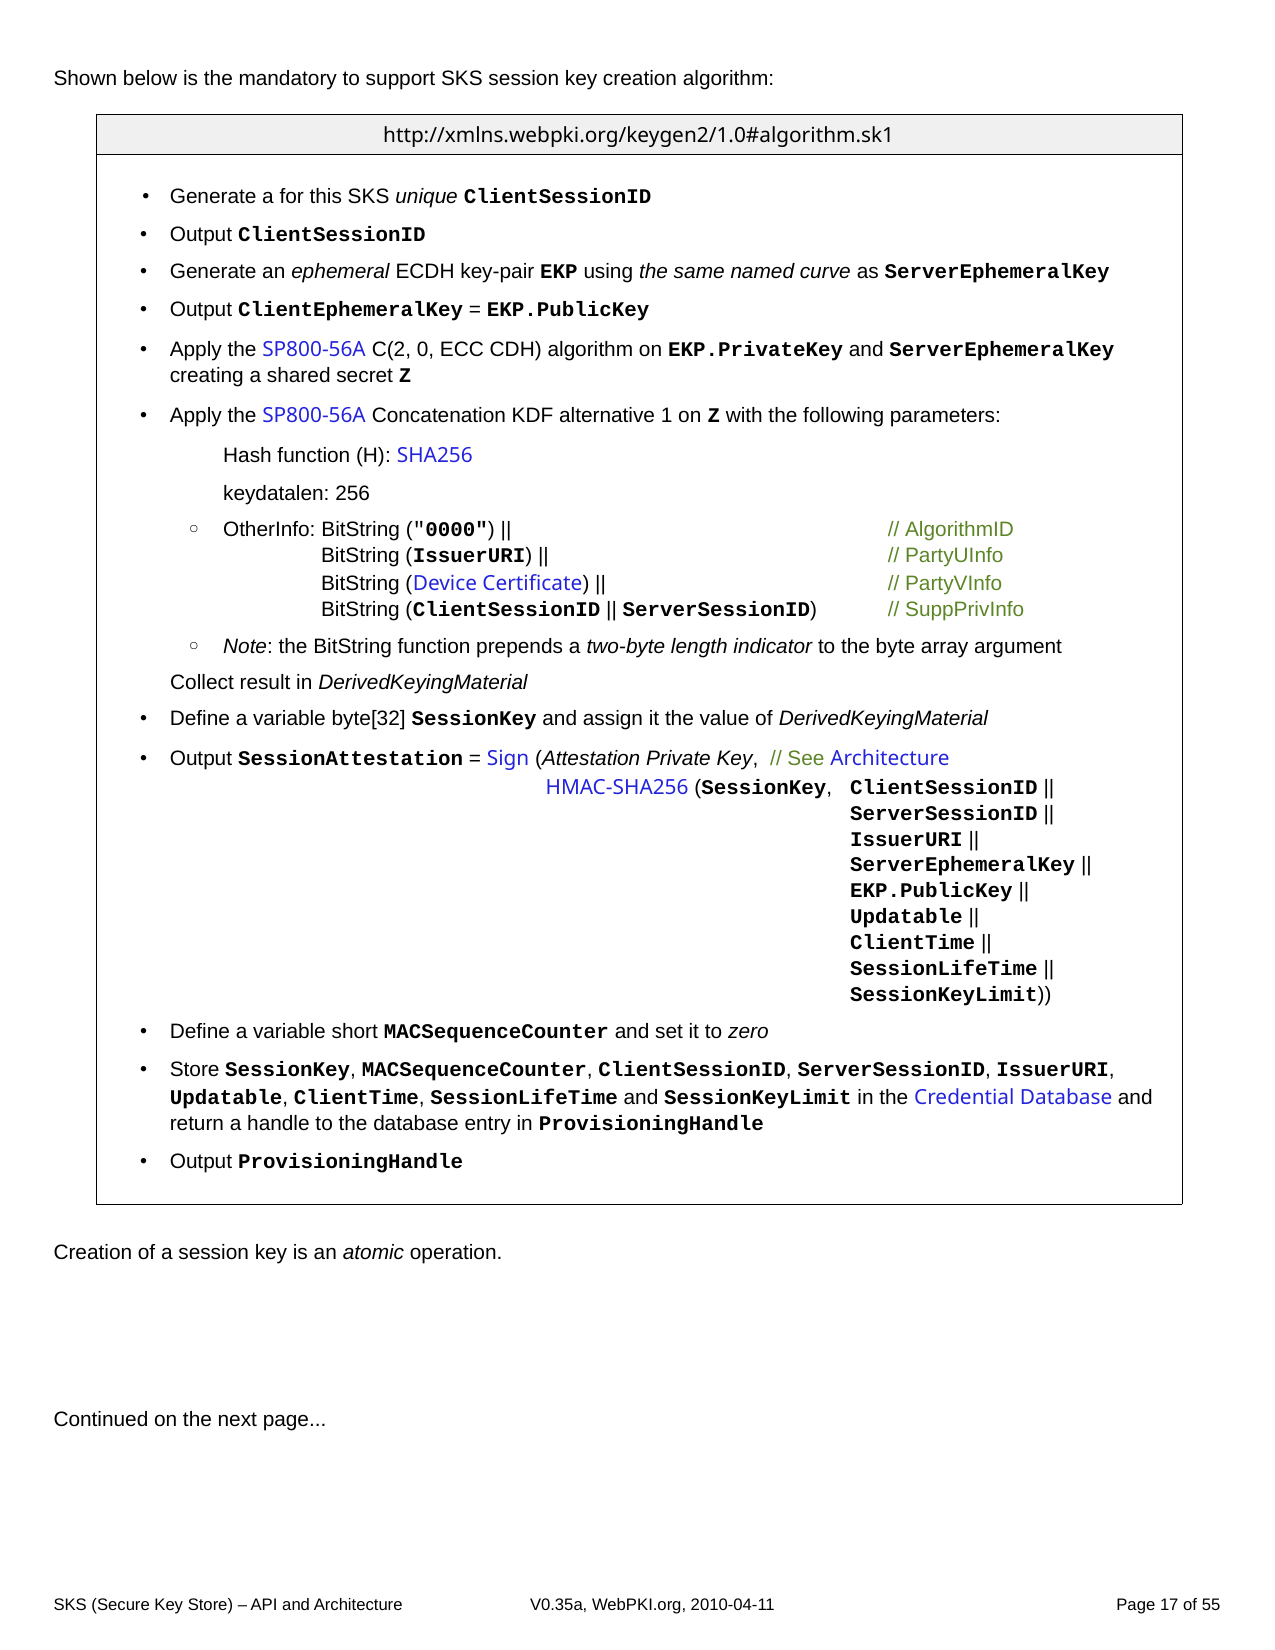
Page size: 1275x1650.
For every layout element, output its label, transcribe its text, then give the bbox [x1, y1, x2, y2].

text Shown below is the mandatory to support SKS session key creation algorithm: [53, 66, 1221, 114]
text Continued on the next page... [53, 1407, 1221, 1431]
table_cell Generate a for this SKS unique ClientSessionID Output ClientSessionID Generate an ephemeral ECDH key-pair EKP using the same named curve as ServerEphemeralKey Output ClientEphemeralKey = EKP.PublicKey Apply the SP800-56A C(2, 0, ECC CDH) algorithm on EKP.PrivateKey and ServerEphemeralKey creating a shared secret Z Apply the SP800-56A Concatenation KDF alternative 1 on Z with the following parameters: Hash function (H): SHA256 keydatalen: 256 OtherInfo: BitString ("0000") || // AlgorithmID BitString (IssuerURI) || // PartyUInfo BitString (Device Certificate) || // PartyVInfo BitString (ClientSessionID || ServerSessionID) // SuppPrivInfo Note: the BitString function prepends a two-byte length indicator to the byte array argument Collect result in DerivedKeyingMaterial Define a variable byte[32] SessionKey and assign it the value of DerivedKeyingMaterial Output SessionAttestation = Sign (Attestation Private Key, // See Architecture HMAC-SHA256 (SessionKey, ClientSessionID || ServerSessionID || IssuerURI || ServerEphemeralKey || EKP.PublicKey || Updatable || ClientTime || SessionLifeTime || SessionKeyLimit)) Define a variable short MACSequenceCounter and set it to zero Store SessionKey, MACSequenceCounter, ClientSessionID, ServerSessionID, IssuerURI, Updatable, ClientTime, SessionLifeTime and SessionKeyLimit in the Credential Database and return a handle to the database entry in ProvisioningHandle Output ProvisioningHandle [97, 155, 1182, 1204]
text Creation of a session key is an atomic operation. [53, 1240, 1221, 1264]
table_header http://xmlns.webpki.org/keygen2/1.0#algorithm.sk1 [97, 115, 1182, 154]
